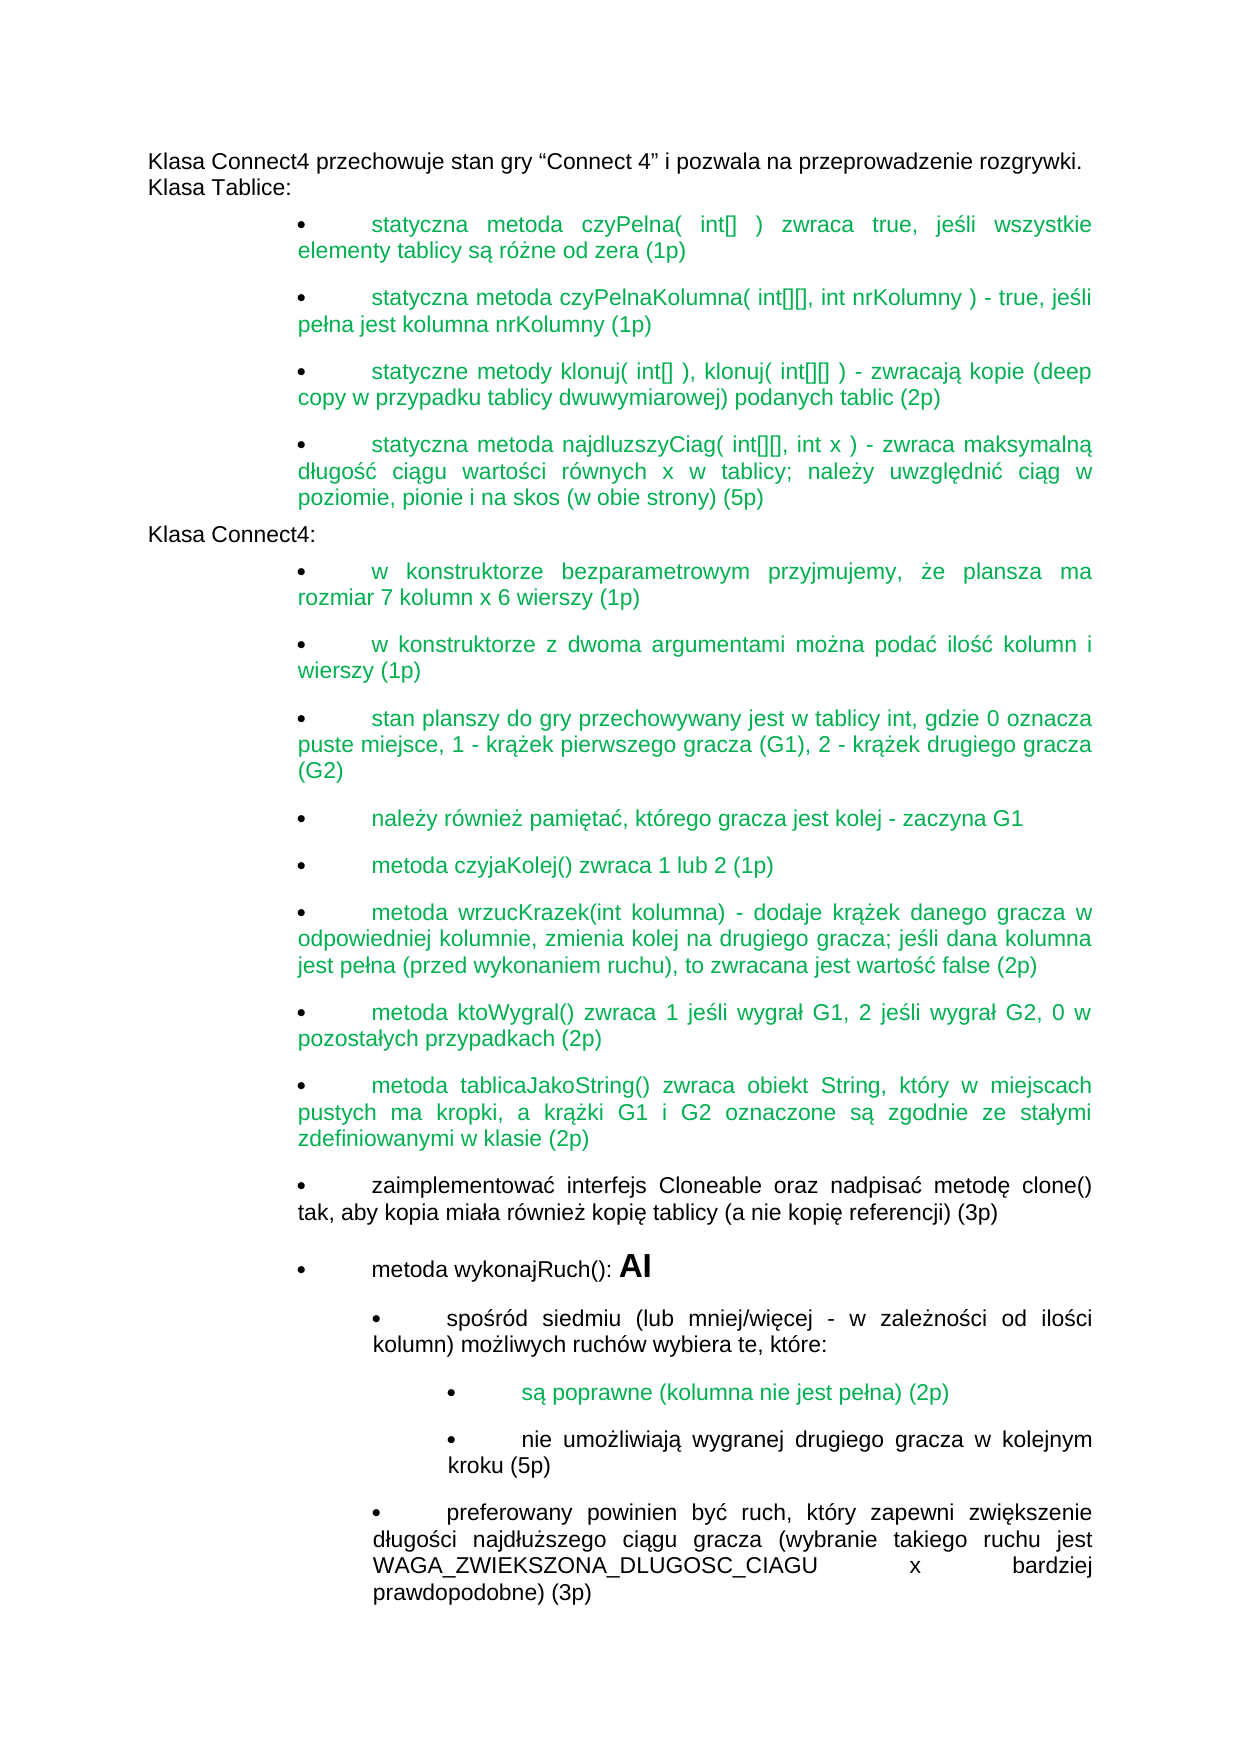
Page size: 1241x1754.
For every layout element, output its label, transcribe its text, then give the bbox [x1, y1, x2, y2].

text Klasa Tablice: [148, 174, 1093, 200]
list są poprawne (kolumna nie jest pełna) (2p) [448, 1379, 1093, 1405]
list nie umożliwiają wygranej drugiego gracza w kolejnym kroku (5p) [448, 1426, 1093, 1478]
list spośród siedmiu (lub mniej/więcej - w zależności od ilości kolumn) możliwych ruchów wybiera te, które: [373, 1305, 1093, 1358]
list metoda wrzucKrazek(int kolumna) - dodaje krążek danego gracza w odpowiedniej kolumnie, zmienia kolej na drugiego gracza; jeśli dana kolumna jest pełna (przed wykonaniem ruchu), to zwracana jest wartość false (2p) [298, 899, 1093, 978]
list statyczna metoda czyPelnaKolumna( int[][], int nrKolumny ) - true, jeśli pełna jest kolumna nrKolumny (1p) [298, 284, 1093, 337]
list statyczna metoda najdluzszyCiag( int[][], int x ) - zwraca maksymalną długość ciągu wartości równych x w tablicy; należy uwzględnić ciąg w poziomie, pionie i na skos (w obie strony) (5p) [298, 431, 1093, 510]
text Klasa Connect4 przechowuje stan gry “Connect 4” i pozwala na przeprowadzenie rozgrywki. [148, 148, 1093, 174]
list statyczna metoda czyPelna( int[] ) zwraca true, jeśli wszystkie elementy tablicy są różne od zera (1p) [298, 211, 1093, 263]
list preferowany powinien być ruch, który zapewni zwiększenie długości najdłuższego ciągu gracza (wybranie takiego ruchu jest WAGA_ZWIEKSZONA_DLUGOSC_CIAGU x bardziej prawdopodobne) (3p) [373, 1499, 1093, 1605]
list zaimplementować interfejs Cloneable oraz nadpisać metodę clone() tak, aby kopia miała również kopię tablicy (a nie kopię referencji) (3p) [298, 1172, 1093, 1225]
list stan planszy do gry przechowywany jest w tablicy int, gdzie 0 oznacza puste miejsce, 1 - krążek pierwszego gracza (G1), 2 - krążek drugiego gracza (G2) [298, 705, 1093, 784]
list metoda czyjaKolej() zwraca 1 lub 2 (1p) [298, 852, 1093, 878]
list w konstruktorze bezparametrowym przyjmujemy, że plansza ma rozmiar 7 kolumn x 6 wierszy (1p) [298, 558, 1093, 610]
list metoda wykonajRuch(): AI [298, 1246, 1093, 1284]
list w konstruktorze z dwoma argumentami można podać ilość kolumn i wierszy (1p) [298, 631, 1093, 684]
list metoda tablicaJakoString() zwraca obiekt String, który w miejscach pustych ma kropki, a krążki G1 i G2 oznaczone są zgodnie ze stałymi zdefiniowanymi w klasie (2p) [298, 1072, 1093, 1151]
list metoda ktoWygral() zwraca 1 jeśli wygrał G1, 2 jeśli wygrał G2, 0 w pozostałych przypadkach (2p) [298, 999, 1093, 1052]
list należy również pamiętać, którego gracza jest kolej - zaczyna G1 [298, 804, 1093, 831]
text Klasa Connect4: [148, 521, 1093, 547]
list statyczne metody klonuj( int[] ), klonuj( int[][] ) - zwracają kopie (deep copy w przypadku tablicy dwuwymiarowej) podanych tablic (2p) [298, 358, 1093, 411]
